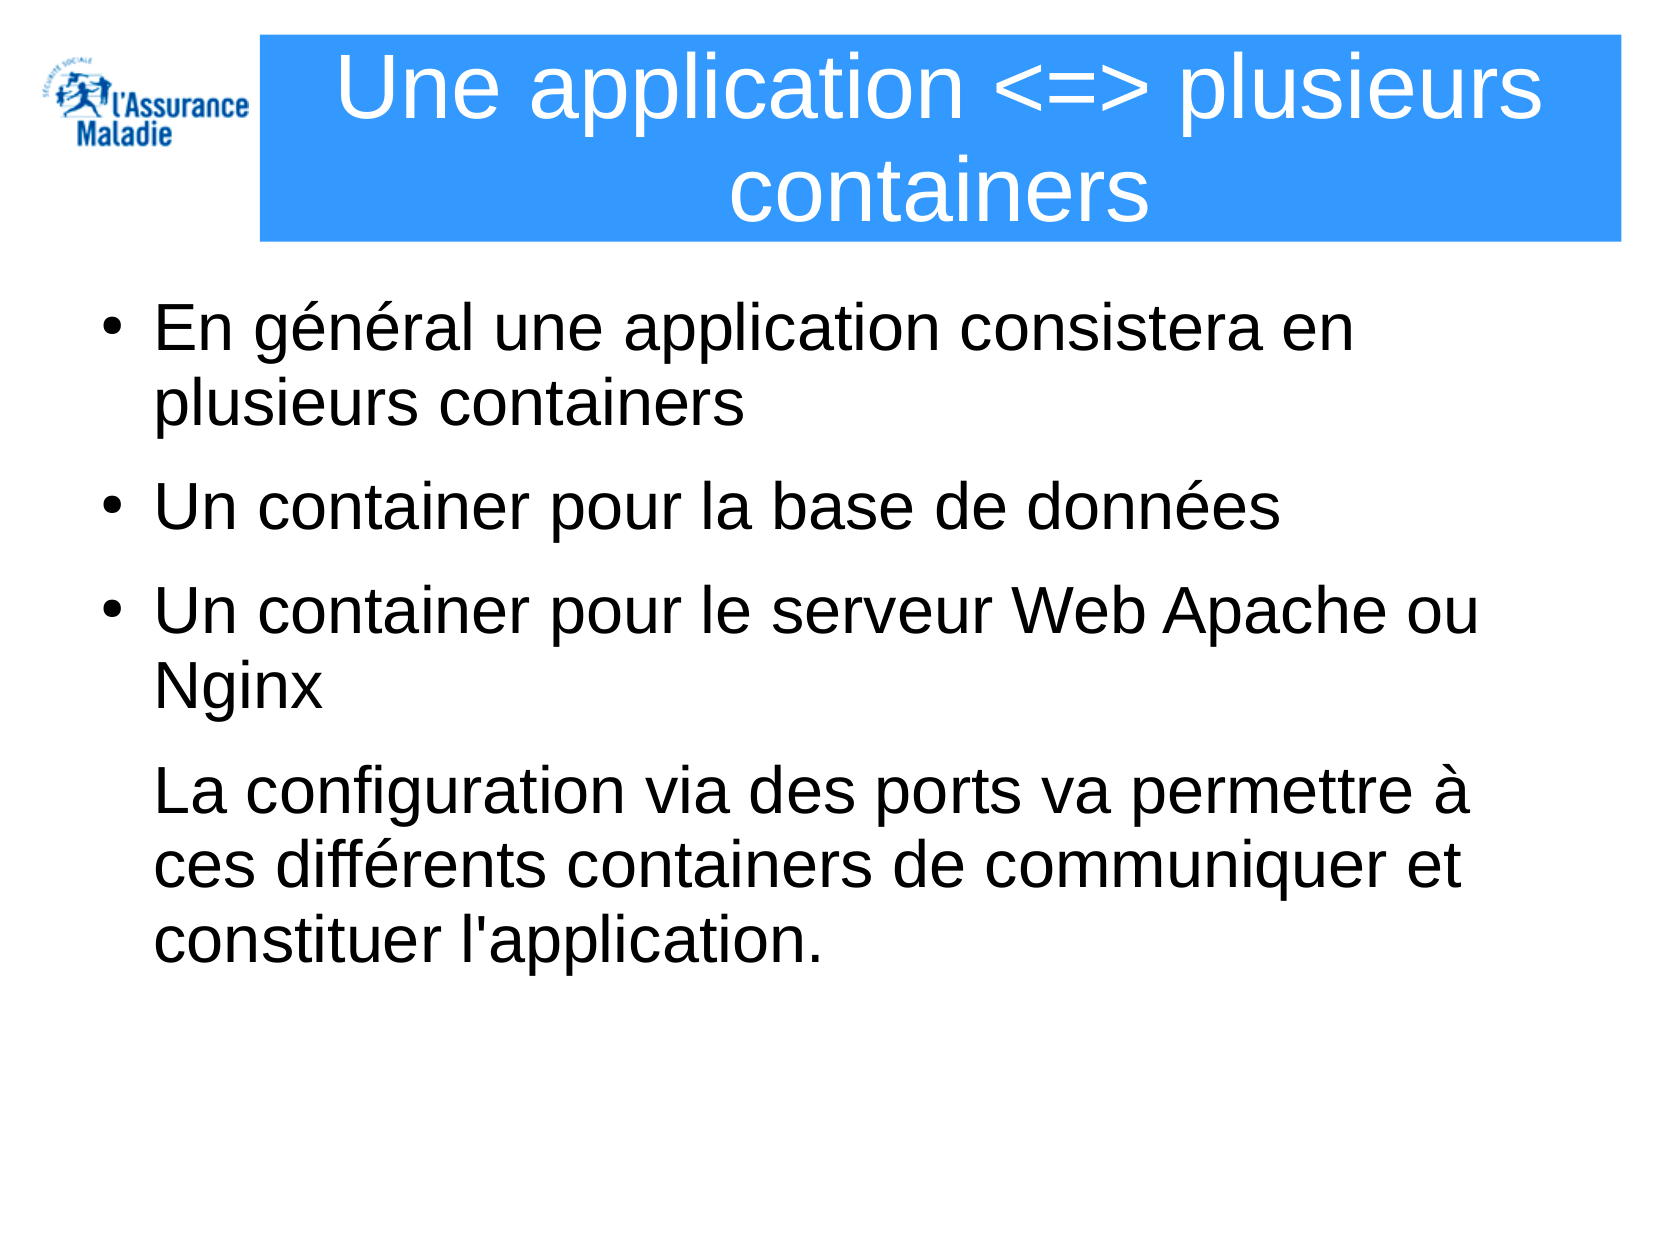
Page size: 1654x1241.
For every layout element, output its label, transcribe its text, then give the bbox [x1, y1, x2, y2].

title Une application <=> plusieurs containers [259, 34, 1622, 242]
picture [21, 53, 249, 148]
list En général une application consistera en plusieurs containers Un container pour la base de données Un container pour le serveur Web Apache ou Nginx La configuration via des ports va permettre à ces différents containers de communiquer et constituer l'application. [82, 290, 1571, 1010]
